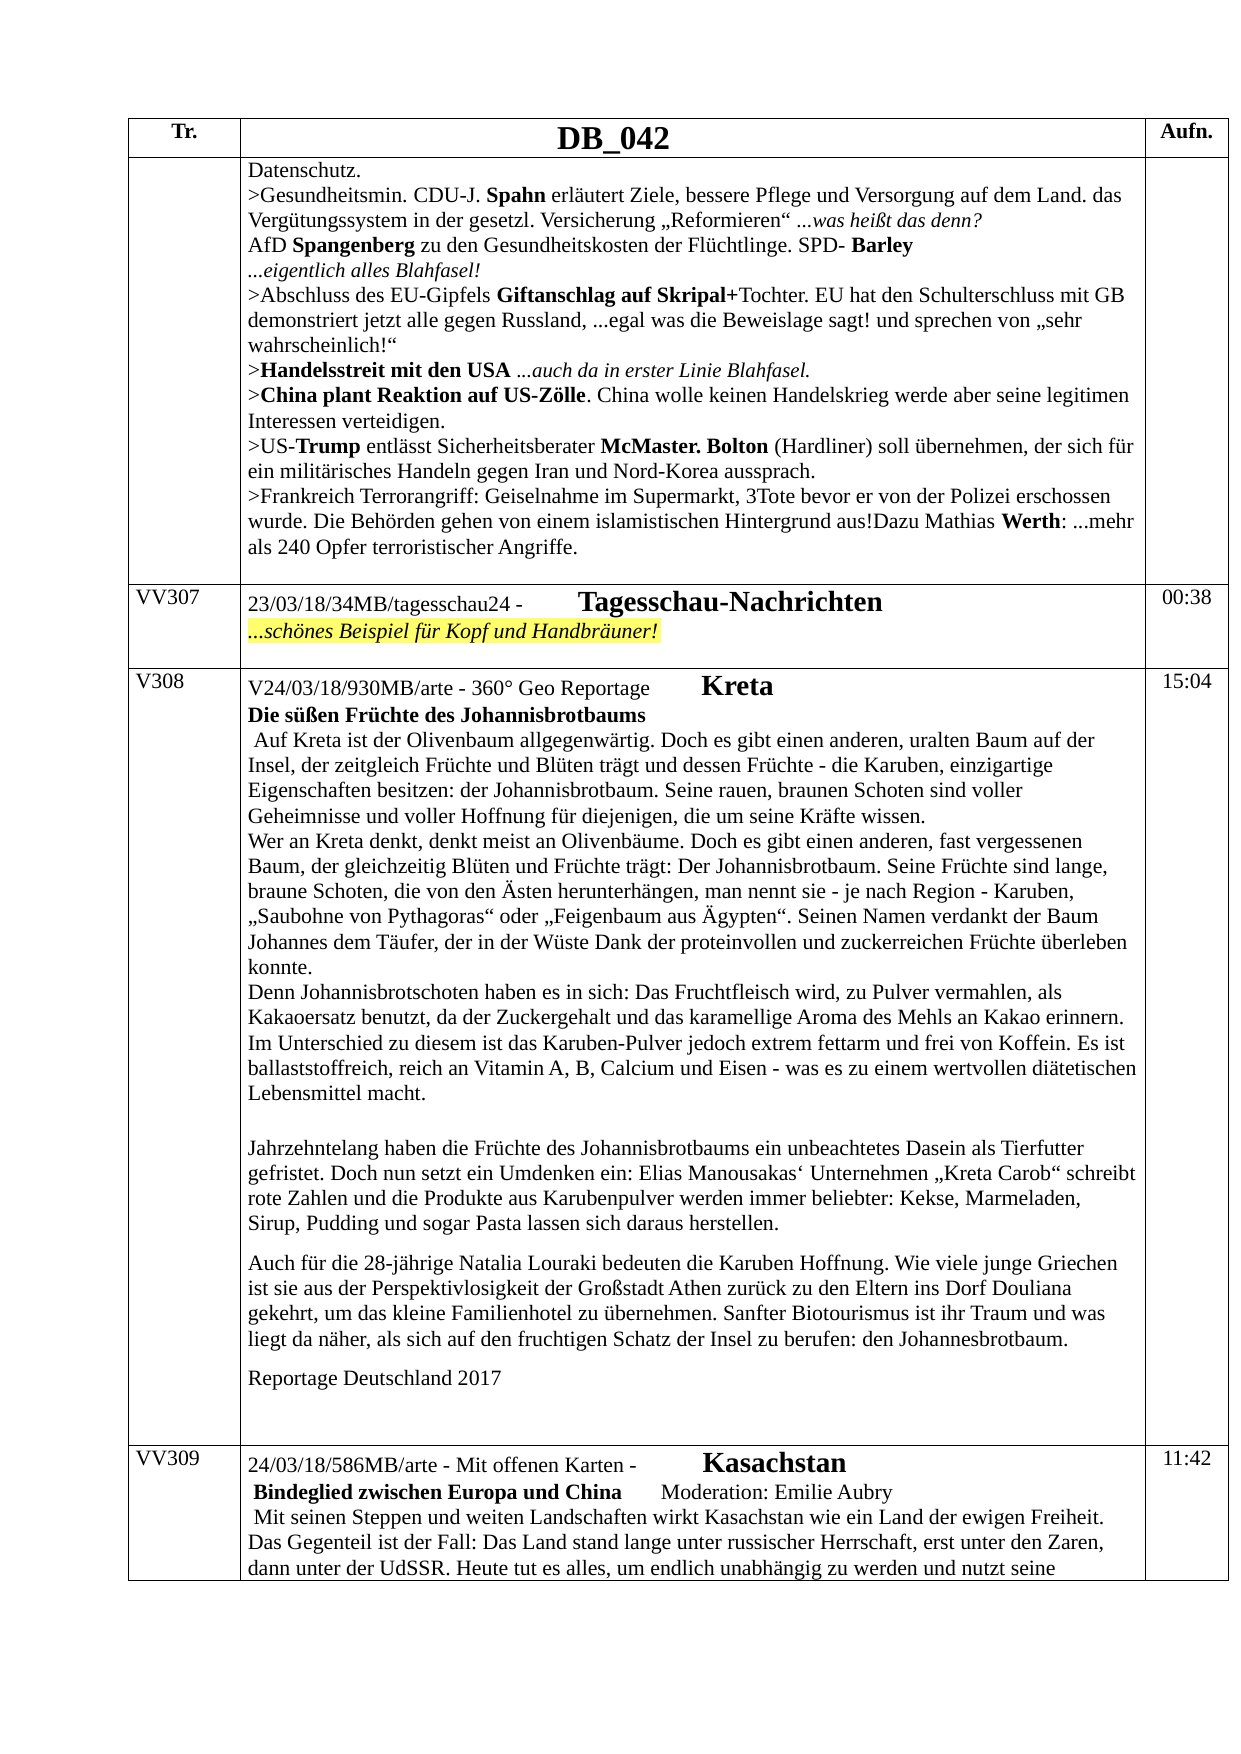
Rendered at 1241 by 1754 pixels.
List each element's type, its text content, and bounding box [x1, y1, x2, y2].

table_cell [1146, 158, 1228, 584]
table_cell 11:42 [1146, 1446, 1228, 1580]
table_cell 23/03/18/34MB/tagesschau24 - Tagesschau-Nachrichten ...schönes Beispiel für Kopf und Handbräuner! [241, 585, 1145, 668]
table_header DB_042 [241, 119, 1145, 157]
table_header Tr. [129, 119, 240, 157]
table_cell V308 [129, 669, 240, 1445]
table_cell [129, 158, 240, 584]
table_cell 15:04 [1146, 669, 1228, 1445]
table_cell Datenschutz. >Gesundheitsmin. CDU-J. Spahn erläutert Ziele, bessere Pflege und Versorgung auf dem Land. das Vergütungssystem in der gesetzl. Versicherung „Reformieren“ ...was heißt das denn? AfD Spangenberg zu den Gesundheitskosten der Flüchtlinge. SPD- Barley ...eigentlich alles Blahfasel! >Abschluss des EU-Gipfels Giftanschlag auf Skripal+Tochter. EU hat den Schulterschluss mit GB demonstriert jetzt alle gegen Russland, ...egal was die Beweislage sagt! und sprechen von „sehr wahrscheinlich!“ >Handelsstreit mit den USA ...auch da in erster Linie Blahfasel. >China plant Reaktion auf US-Zölle. China wolle keinen Handelskrieg werde aber seine legitimen Interessen verteidigen. >US-Trump entlässt Sicherheitsberater McMaster. Bolton (Hardliner) soll übernehmen, der sich für ein militärisches Handeln gegen Iran und Nord-Korea aussprach. >Frankreich Terrorangriff: Geiselnahme im Supermarkt, 3Tote bevor er von der Polizei erschossen wurde. Die Behörden gehen von einem islamistischen Hintergrund aus!Dazu Mathias Werth: ...mehr als 240 Opfer terroristischer Angriffe. [241, 158, 1145, 584]
table_cell V24/03/18/930MB/arte - 360° Geo Reportage Kreta Die süßen Früchte des Johannisbrotbaums Auf Kreta ist der Olivenbaum allgegenwärtig. Doch es gibt einen anderen, uralten Baum auf der Insel, der zeitgleich Früchte und Blüten trägt und dessen Früchte - die Karuben, einzigartige Eigenschaften besitzen: der Johannisbrotbaum. Seine rauen, braunen Schoten sind voller Geheimnisse und voller Hoffnung für diejenigen, die um seine Kräfte wissen. Wer an Kreta denkt, denkt meist an Olivenbäume. Doch es gibt einen anderen, fast vergessenen Baum, der gleichzeitig Blüten und Früchte trägt: Der Johannisbrotbaum. Seine Früchte sind lange, braune Schoten, die von den Ästen herunterhängen, man nennt sie - je nach Region - Karuben, „Saubohne von Pythagoras“ oder „Feigenbaum aus Ägypten“. Seinen Namen verdankt der Baum Johannes dem Täufer, der in der Wüste Dank der proteinvollen und zuckerreichen Früchte überleben konnte. Denn Johannisbrotschoten haben es in sich: Das Fruchtfleisch wird, zu Pulver vermahlen, als Kakaoersatz benutzt, da der Zuckergehalt und das karamellige Aroma des Mehls an Kakao erinnern. Im Unterschied zu diesem ist das Karuben-Pulver jedoch extrem fettarm und frei von Koffein. Es ist ballaststoffreich, reich an Vitamin A, B, Calcium und Eisen - was es zu einem wertvollen diätetischen Lebensmittel macht. Jahrzehntelang haben die Früchte des Johannisbrotbaums ein unbeachtetes Dasein als Tierfutter gefristet. Doch nun setzt ein Umdenken ein: Elias Manousakas‘ Unternehmen „Kreta Carob“ schreibt rote Zahlen und die Produkte aus Karubenpulver werden immer beliebter: Kekse, Marmeladen, Sirup, Pudding und sogar Pasta lassen sich daraus herstellen. Auch für die 28-jährige Natalia Louraki bedeuten die Karuben Hoffnung. Wie viele junge Griechen ist sie aus der Perspektivlosigkeit der Großstadt Athen zurück zu den Eltern ins Dorf Douliana gekehrt, um das kleine Familienhotel zu übernehmen. Sanfter Biotourismus ist ihr Traum und was liegt da näher, als sich auf den fruchtigen Schatz der Insel zu berufen: den Johannesbrotbaum. Reportage Deutschland 2017 [241, 669, 1145, 1445]
table_cell VV307 [129, 585, 240, 668]
table_cell 24/03/18/586MB/arte - Mit offenen Karten - Kasachstan Bindeglied zwischen Europa und China Moderation: Emilie Aubry Mit seinen Steppen und weiten Landschaften wirkt Kasachstan wie ein Land der ewigen Freiheit. Das Gegenteil ist der Fall: Das Land stand lange unter russischer Herrschaft, erst unter den Zaren, dann unter der UdSSR. Heute tut es alles, um endlich unabhängig zu werden und nutzt seine [241, 1446, 1145, 1580]
table_cell 00:38 [1146, 585, 1228, 668]
table_header Aufn. [1146, 119, 1228, 157]
table_cell VV309 [129, 1446, 240, 1580]
